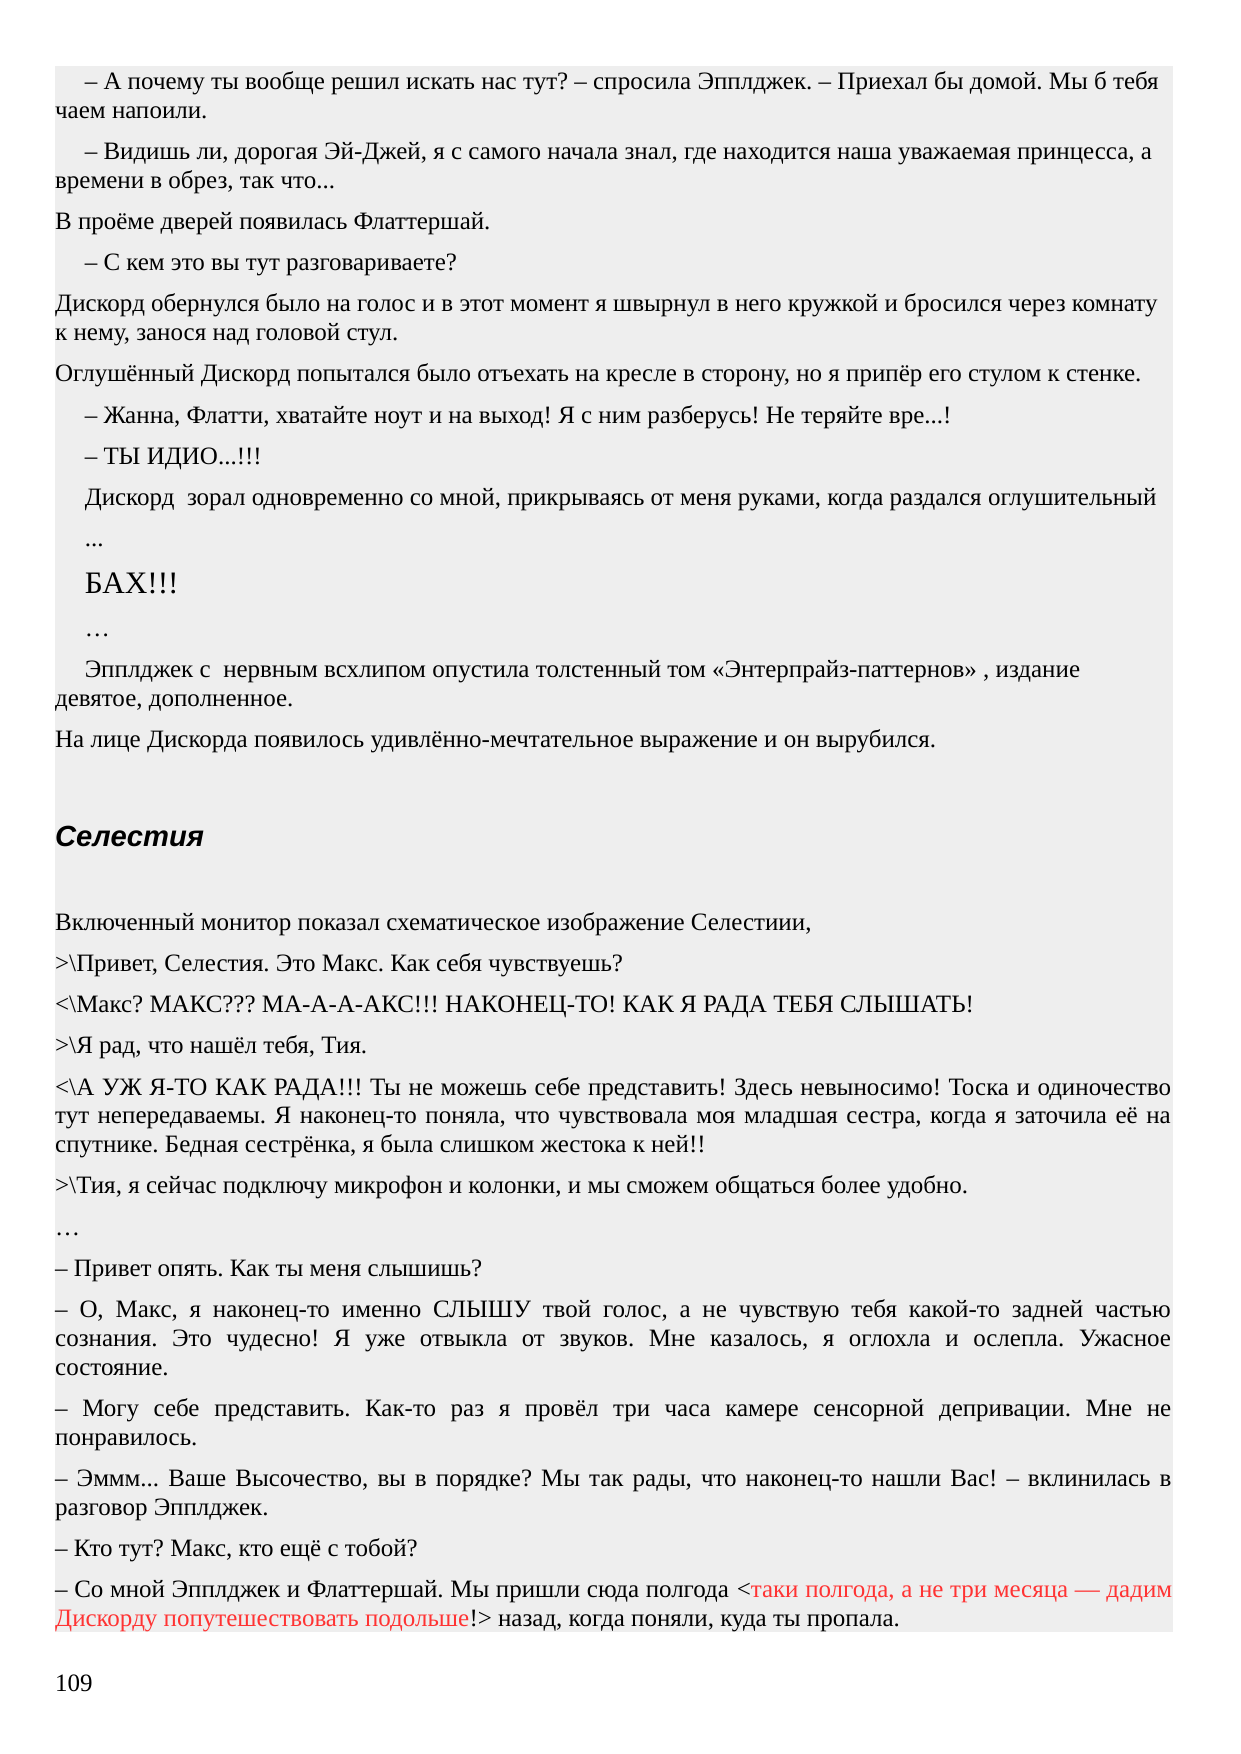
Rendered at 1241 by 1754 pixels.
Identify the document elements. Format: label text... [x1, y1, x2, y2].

text >\Привет, Селестия. Это Макс. Как себя чувствуешь? [55, 948, 1173, 977]
text – ТЫ ИДИО...!!! [55, 441, 1173, 470]
text – С кем это вы тут разговариваете? [55, 247, 1173, 276]
text <\А УЖ Я-ТО КАК РАДА!!! Ты не можешь себе представить! Здесь невыносимо! Тоска и одиночество тут непередаваемы. Я наконец-то поняла, что чувствовала моя младшая сестра, когда я заточила её на спутнике. Бедная сестрёнка, я была слишком жестока к ней!! [55, 1072, 1173, 1158]
text БАХ!!! [55, 565, 1173, 601]
list Дискорд обернулся было на голос и в этот момент я швырнул в него кружкой и бросился через комнату к нему, занося над головой стул. [55, 288, 1173, 346]
text >\Тия, я сейчас подключу микрофон и колонки, и мы сможем общаться более удобно. [55, 1171, 1173, 1199]
text – Могу себе представить. Как-то раз я провёл три часа камере сенсорной депривации. Мне не понравилось. [55, 1393, 1173, 1451]
text – Эммм... Ваше Высочество, вы в порядке? Мы так рады, что наконец-то нашли Вас! – вклинилась в разговор Эпплджек. [55, 1463, 1173, 1521]
text Дискорд зорал одновременно со мной, прикрываясь от меня руками, когда раздался оглушительный [55, 482, 1173, 511]
text – Привет опять. Как ты меня слышишь? [55, 1253, 1173, 1282]
text – Кто тут? Макс, кто ещё с тобой? [55, 1533, 1173, 1562]
text ... [55, 523, 1173, 552]
subtitle Селестия [55, 819, 1173, 853]
text Эпплджек с нервным всхлипом опустила толстенный том «Энтерпрайз-паттернов» , издание девятое, дополненное. [55, 654, 1173, 712]
text Оглушённый Дискорд попытался было отъехать на кресле в сторону, но я припёр его стулом к стенке. [55, 358, 1173, 387]
text … [55, 613, 1173, 642]
text … [55, 1212, 1173, 1241]
text В проёме дверей появилась Флаттершай. [55, 206, 1173, 235]
text – О, Макс, я наконец-то именно СЛЫШУ твой голос, а не чувствую тебя какой-то задней частью сознания. Это чудесно! Я уже отвыкла от звуков. Мне казалось, я оглохла и ослепла. Ужасное состояние. [55, 1294, 1173, 1381]
text – Со мной Эпплджек и Флаттершай. Мы пришли сюда полгода <таки полгода, а не три месяца — дадим Дискорду попутешествовать подольше!> назад, когда поняли, куда ты пропала. [55, 1574, 1173, 1632]
text На лице Дискорда появилось удивлённо-мечтательное выражение и он вырубился. [55, 724, 1173, 753]
text <\Макс? МАКС??? МА-А-А-АКС!!! НАКОНЕЦ-ТО! КАК Я РАДА ТЕБЯ СЛЫШАТЬ! [55, 989, 1173, 1018]
text >\Я рад, что нашёл тебя, Тия. [55, 1031, 1173, 1059]
text – Видишь ли, дорогая Эй-Джей, я с самого начала знал, где находится наша уважаемая принцесса, а времени в обрез, так что... [55, 136, 1173, 193]
text – А почему ты вообще решил искать нас тут? – спросила Эпплджек. – Приехал бы домой. Мы б тебя чаем напоили. [55, 66, 1173, 123]
text – Жанна, Флатти, хватайте ноут и на выход! Я с ним разберусь! Не теряйте вре...! [55, 400, 1173, 428]
text Включенный монитор показал схематическое изображение Селестиии, [55, 907, 1173, 936]
